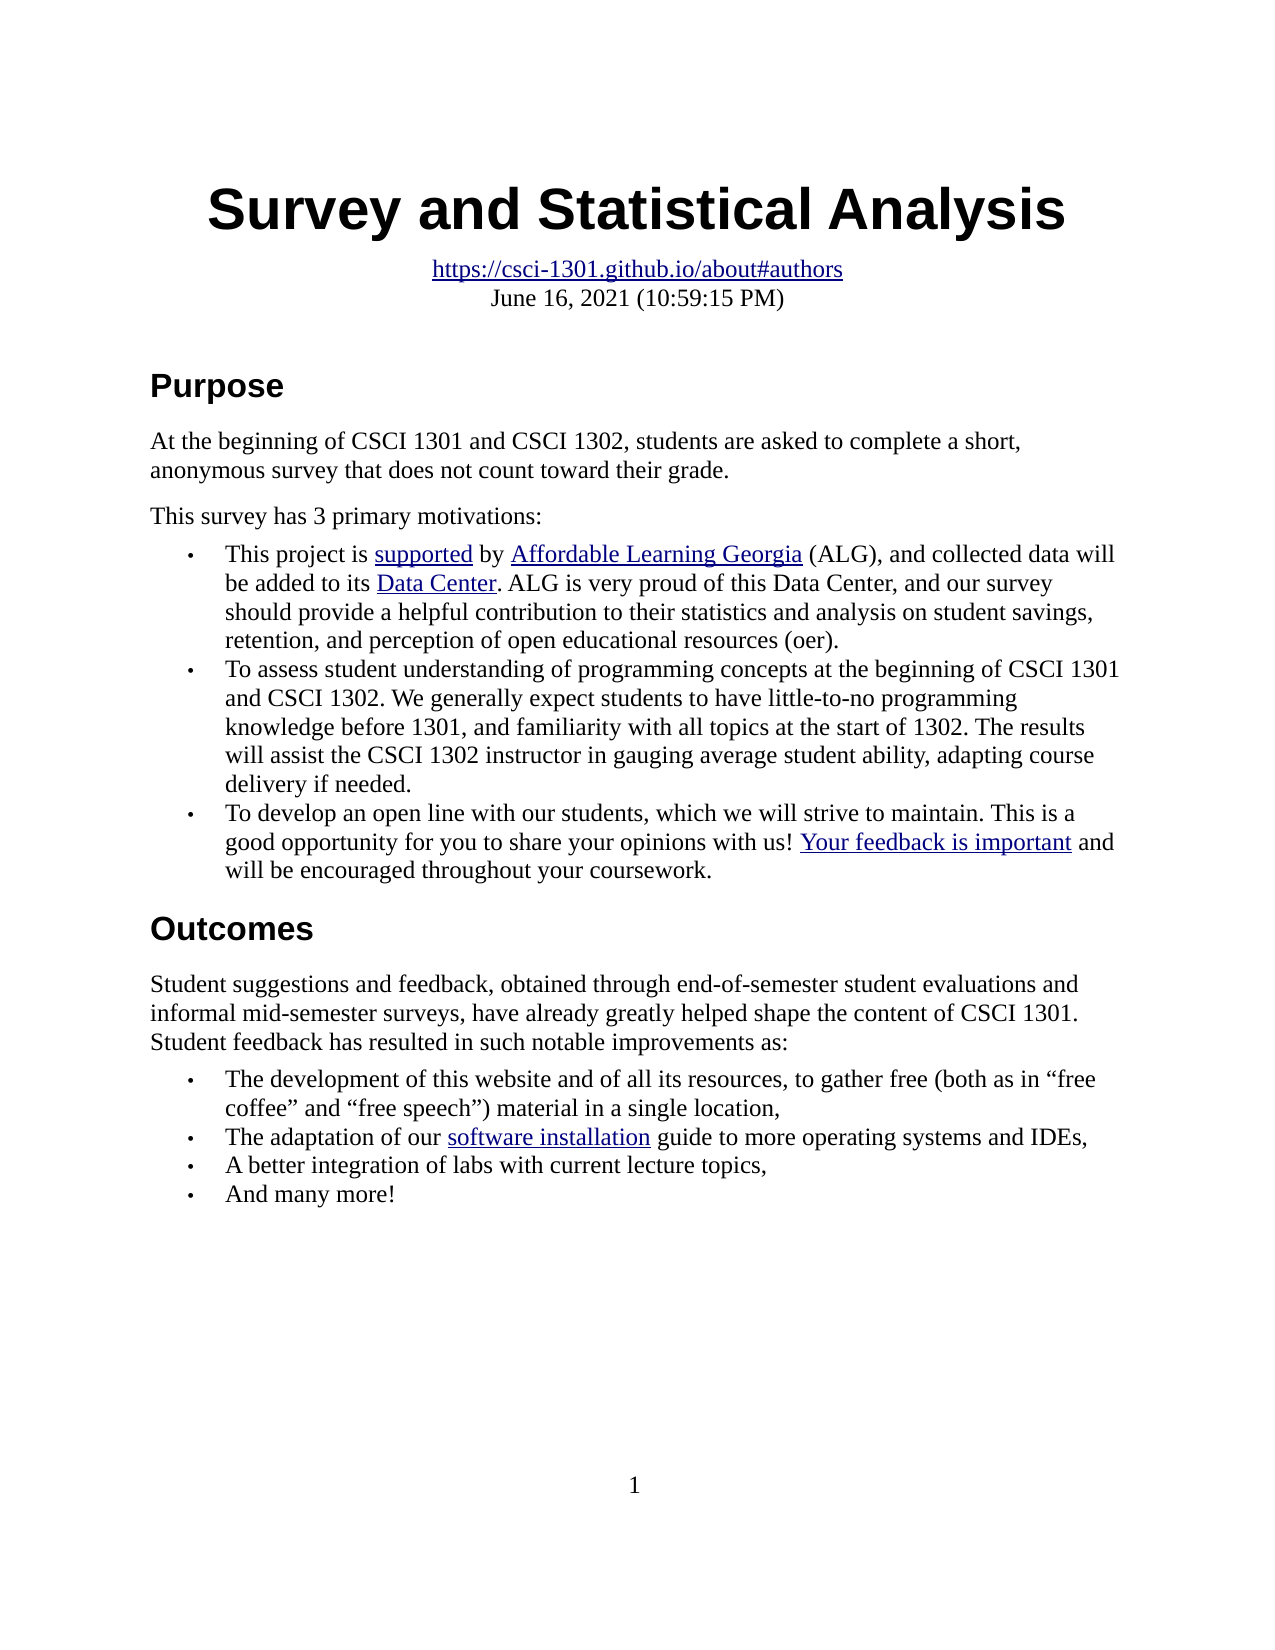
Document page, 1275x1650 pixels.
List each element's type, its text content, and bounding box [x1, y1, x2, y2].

text At the beginning of CSCI 1301 and CSCI 1302, students are asked to complete a short, anonymous survey that does not count toward their grade. [150, 426, 1125, 483]
list A better integration of labs with current lecture topics, [187, 1151, 1125, 1179]
text https://csci-1301.github.io/about#authors [150, 254, 1125, 283]
list This project is supported by Affordable Learning Georgia (ALG), and collected data will be added to its Data Center. ALG is very proud of this Data Center, and our survey should provide a helpful contribution to their statistics and analysis on student savings, retention, and perception of open educational resources (oer). [187, 539, 1125, 654]
text June 16, 2021 (10:59:15 PM) [150, 283, 1125, 312]
list The development of this website and of all its resources, to gather free (both as in “free coffee” and “free speech”) material in a single location, [187, 1064, 1125, 1122]
list And many more! [187, 1179, 1125, 1208]
title Survey and Statistical Analysis [150, 175, 1125, 242]
list To assess student understanding of programming concepts at the beginning of CSCI 1301 and CSCI 1302. We generally expect students to have little-to-no programming knowledge before 1301, and familiarity with all topics at the start of 1302. The results will assist the CSCI 1302 instructor in gauging average student ability, adapting course delivery if needed. [187, 654, 1125, 798]
list To develop an open line with our students, which we will strive to maintain. This is a good opportunity for you to share your opinions with us! Your feedback is important and will be encouraged throughout your coursework. [187, 798, 1125, 884]
subtitle Outcomes [150, 909, 1125, 948]
list The adaptation of our software installation guide to more operating systems and IDEs, [187, 1122, 1125, 1151]
text This survey has 3 primary motivations: [150, 501, 1125, 530]
subtitle Purpose [150, 366, 1125, 404]
text Student suggestions and feedback, obtained through end-of-semester student evaluations and informal mid-semester surveys, have already greatly helped shape the content of CSCI 1301. Student feedback has resulted in such notable improvements as: [150, 969, 1125, 1055]
